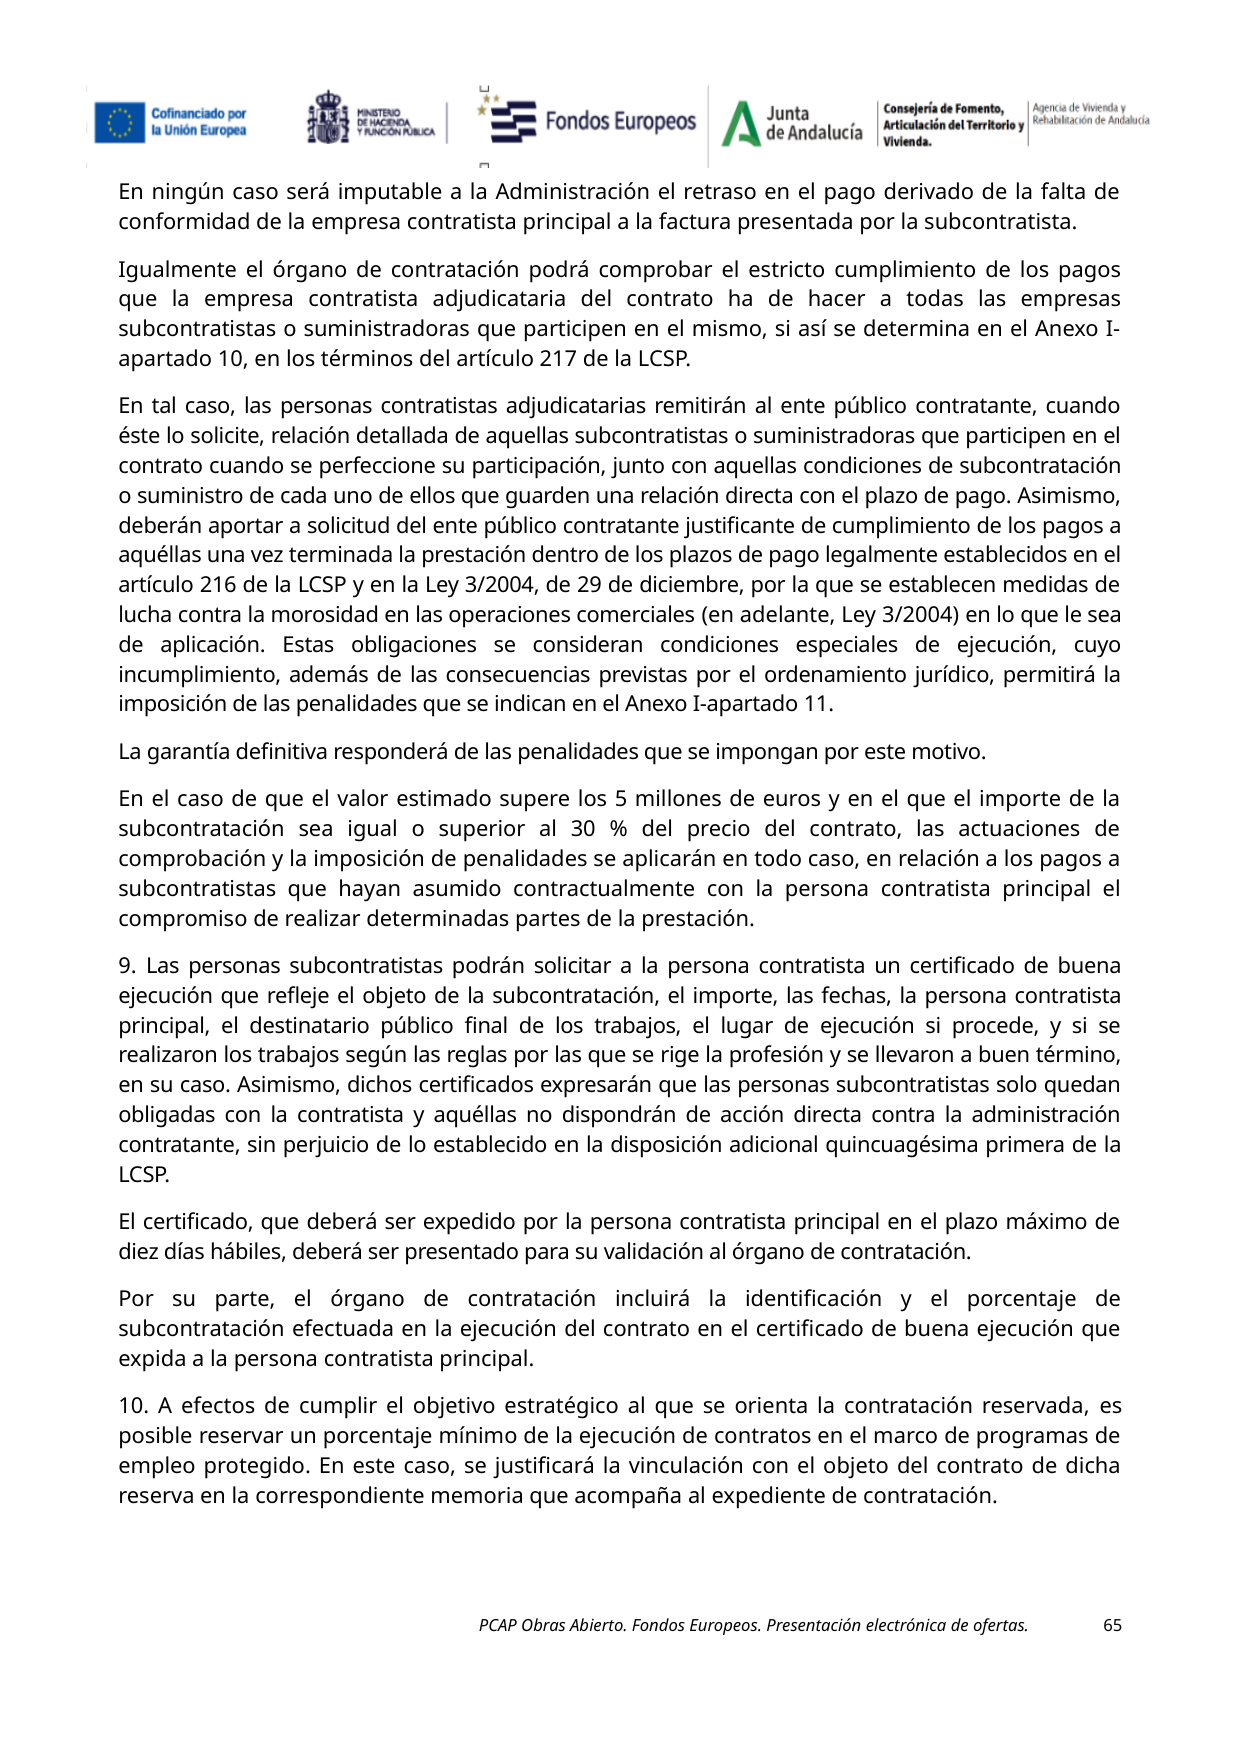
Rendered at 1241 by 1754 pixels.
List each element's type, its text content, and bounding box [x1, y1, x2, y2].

text La garantía definitiva responderá de las penalidades que se impongan por este motivo. [118, 736, 1122, 766]
text En tal caso, las personas contratistas adjudicatarias remitirán al ente público contratante, cuando éste lo solicite, relación detallada de aquellas subcontratistas o suministradoras que participen en el contrato cuando se perfeccione su participación, junto con aquellas condiciones de subcontratación o suministro de cada uno de ellos que guarden una relación directa con el plazo de pago. Asimismo, deberán aportar a solicitud del ente público contratante justificante de cumplimiento de los pagos a aquéllas una vez terminada la prestación dentro de los plazos de pago legalmente establecidos en el artículo 216 de la LCSP y en la Ley 3/2004, de 29 de diciembre, por la que se establecen medidas de lucha contra la morosidad en las operaciones comerciales (en adelante, Ley 3/2004) en lo que le sea de aplicación. Estas obligaciones se consideran condiciones especiales de ejecución, cuyo incumplimiento, además de las consecuencias previstas por el ordenamiento jurídico, permitirá la imposición de las penalidades que se indican en el Anexo I-apartado 11. [118, 391, 1122, 718]
text 9. Las personas subcontratistas podrán solicitar a la persona contratista un certificado de buena ejecución que refleje el objeto de la subcontratación, el importe, las fechas, la persona contratista principal, el destinatario público final de los trabajos, el lugar de ejecución si procede, y si se realizaron los trabajos según las reglas por las que se rige la profesión y se llevaron a buen término, en su caso. Asimismo, dichos certificados expresarán que las personas subcontratistas solo quedan obligadas con la contratista y aquéllas no dispondrán de acción directa contra la administración contratante, sin perjuicio de lo establecido en la disposición adicional quincuagésima primera de la LCSP. [118, 950, 1122, 1188]
text 10. A efectos de cumplir el objetivo estratégico al que se orienta la contratación reservada, es posible reservar un porcentaje mínimo de la ejecución de contratos en el marco de programas de empleo protegido. En este caso, se justificará la vinculación con el objeto del contrato de dicha reserva en la correspondiente memoria que acompaña al expediente de contratación. [118, 1391, 1122, 1510]
text En ningún caso será imputable a la Administración el retraso en el pago derivado de la falta de conformidad de la empresa contratista principal a la factura presentada por la subcontratista. [118, 176, 1122, 236]
text Por su parte, el órgano de contratación incluirá la identificación y el porcentaje de subcontratación efectuada en la ejecución del contrato en el certificado de buena ejecución que expida a la persona contratista principal. [118, 1283, 1122, 1373]
text En el caso de que el valor estimado supere los 5 millones de euros y en el que el importe de la subcontratación sea igual o superior al 30 % del precio del contrato, las actuaciones de comprobación y la imposición de penalidades se aplicarán en todo caso, en relación a los pagos a subcontratistas que hayan asumido contractualmente con la persona contratista principal el compromiso de realizar determinadas partes de la prestación. [118, 783, 1122, 932]
text Igualmente el órgano de contratación podrá comprobar el estricto cumplimiento de los pagos que la empresa contratista adjudicataria del contrato ha de hacer a todas las empresas subcontratistas o suministradoras que participen en el mismo, si así se determina en el Anexo I-apartado 10, en los términos del artículo 217 de la LCSP. [118, 254, 1122, 373]
picture [86, 81, 1164, 168]
text El certificado, que deberá ser expedido por la persona contratista principal en el plazo máximo de diez días hábiles, deberá ser presentado para su validación al órgano de contratación. [118, 1206, 1122, 1266]
